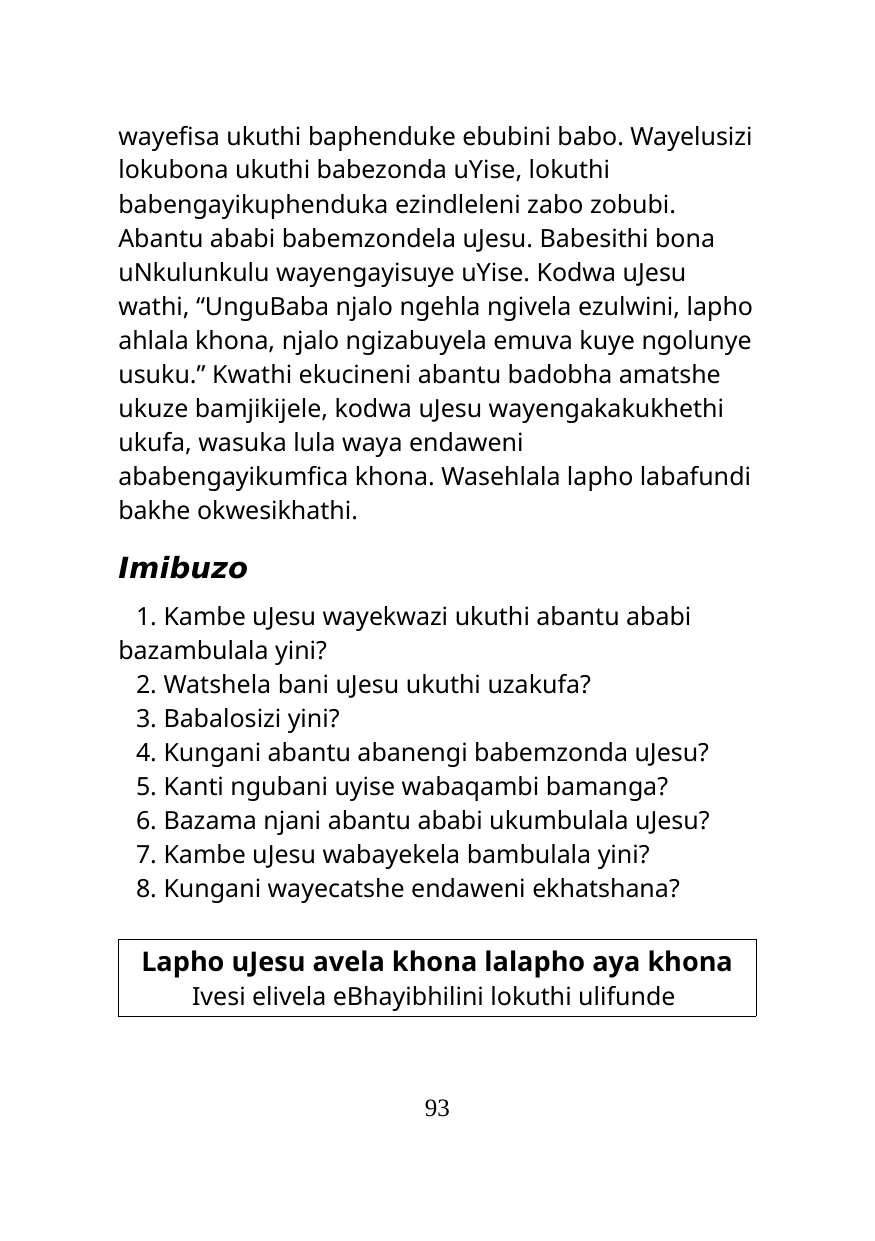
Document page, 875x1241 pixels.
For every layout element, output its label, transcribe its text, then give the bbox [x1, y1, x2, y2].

text Ivesi elivela eBhayibhilini lokuthi ulifunde [119, 976, 756, 1016]
list Kambe uJesu wayekwazi ukuthi abantu ababi bazambulala yini? [118, 598, 756, 666]
subtitle Imibuzo [118, 552, 756, 586]
list Kungani abantu abanengi babemzonda uJesu? [118, 734, 756, 769]
list Watshela bani uJesu ukuthi uzakufa? [118, 666, 756, 701]
list Kungani wayecatshe endaweni ekhatshana? [118, 871, 756, 905]
text Lapho uJesu avela khona lalapho aya khona [119, 940, 756, 976]
list Kanti ngubani uyise wabaqambi bamanga? [118, 769, 756, 803]
list Bazama njani abantu ababi ukumbulala uJesu? [118, 803, 756, 837]
list Babalosizi yini? [118, 701, 756, 734]
list Kambe uJesu wabayekela bambulala yini? [118, 837, 756, 871]
text wayefisa ukuthi baphenduke ebubini babo. Wayelusizi lokubona ukuthi babezonda uYise, lokuthi babengayikuphenduka ezindleleni zabo zobubi. Abantu ababi babemzondela uJesu. Babesithi bona uNkulunkulu wayengayisuye uYise. Kodwa uJesu wathi, “UnguBaba njalo ngehla ngivela ezulwini, lapho ahlala khona, njalo ngizabuyela emuva kuye ngolunye usuku.” Kwathi ekucineni abantu badobha amatshe ukuze bamjikijele, kodwa uJesu wayengakakukhethi ukufa, wasuka lula waya endaweni ababengayikumfica khona. Wasehlala lapho labafundi bakhe okwesikhathi. [118, 118, 756, 527]
